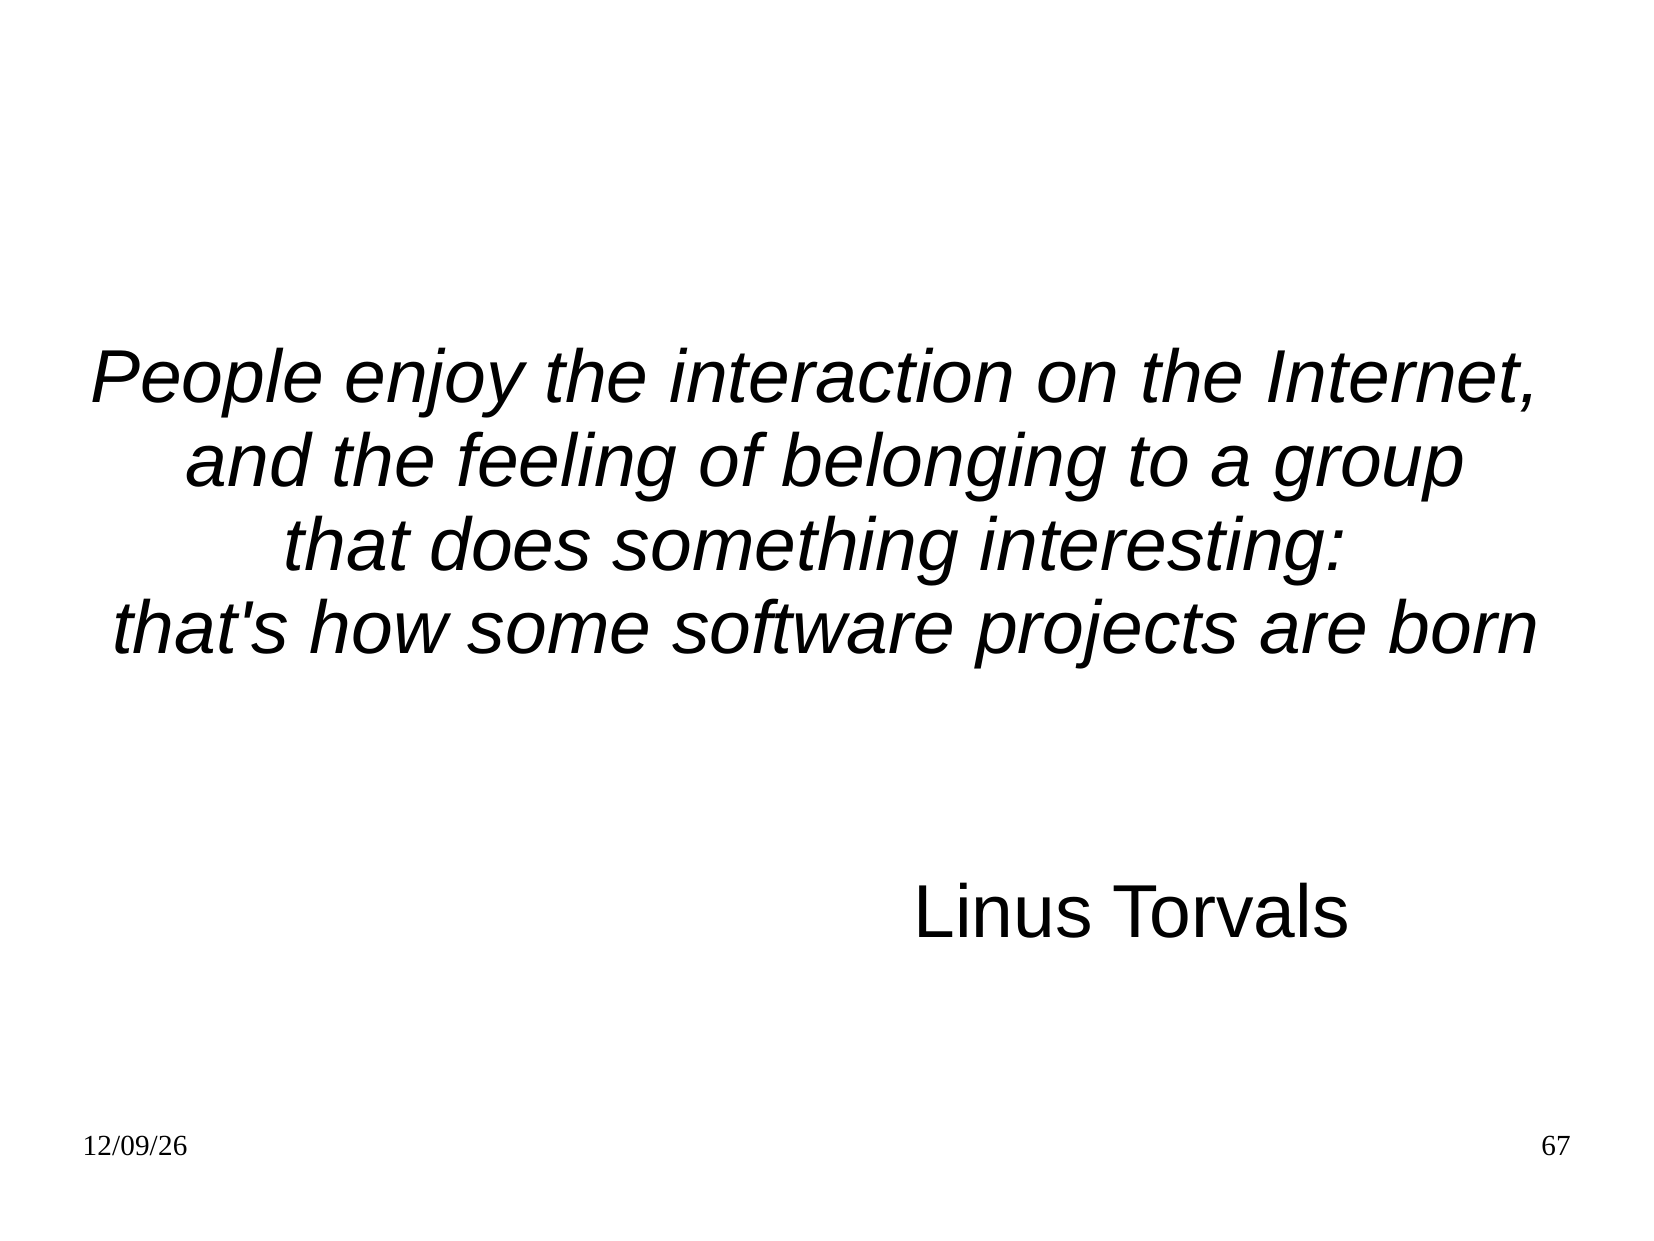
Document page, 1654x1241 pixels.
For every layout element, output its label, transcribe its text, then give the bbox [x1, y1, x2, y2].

subtitle People enjoy the interaction on the Internet, and the feeling of belonging to a group that does something interesting: that's how some software projects are born [19, 265, 1633, 739]
text_box Linus Torvals [898, 862, 1365, 962]
